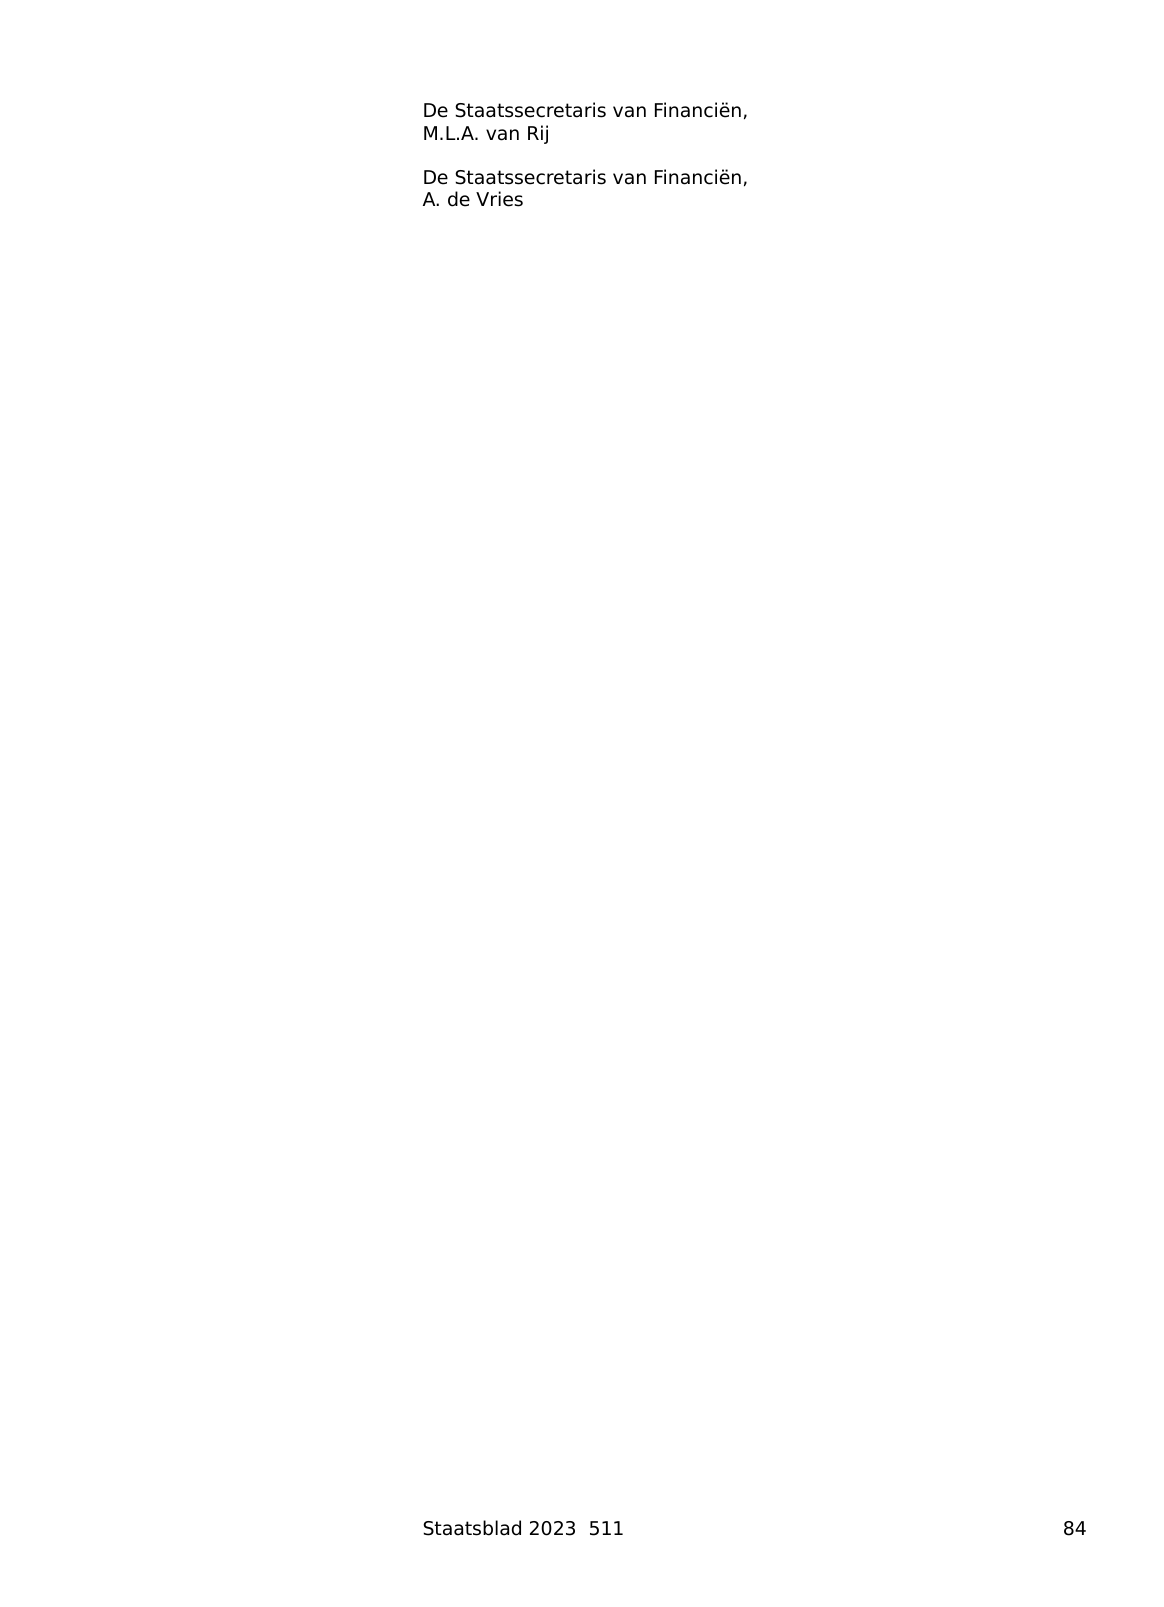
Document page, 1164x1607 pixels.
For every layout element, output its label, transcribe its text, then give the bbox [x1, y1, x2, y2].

text De Staatssecretaris van Financiën, M.L.A. van Rij [422, 100, 1087, 144]
text De Staatssecretaris van Financiën, A. de Vries [422, 167, 1087, 211]
